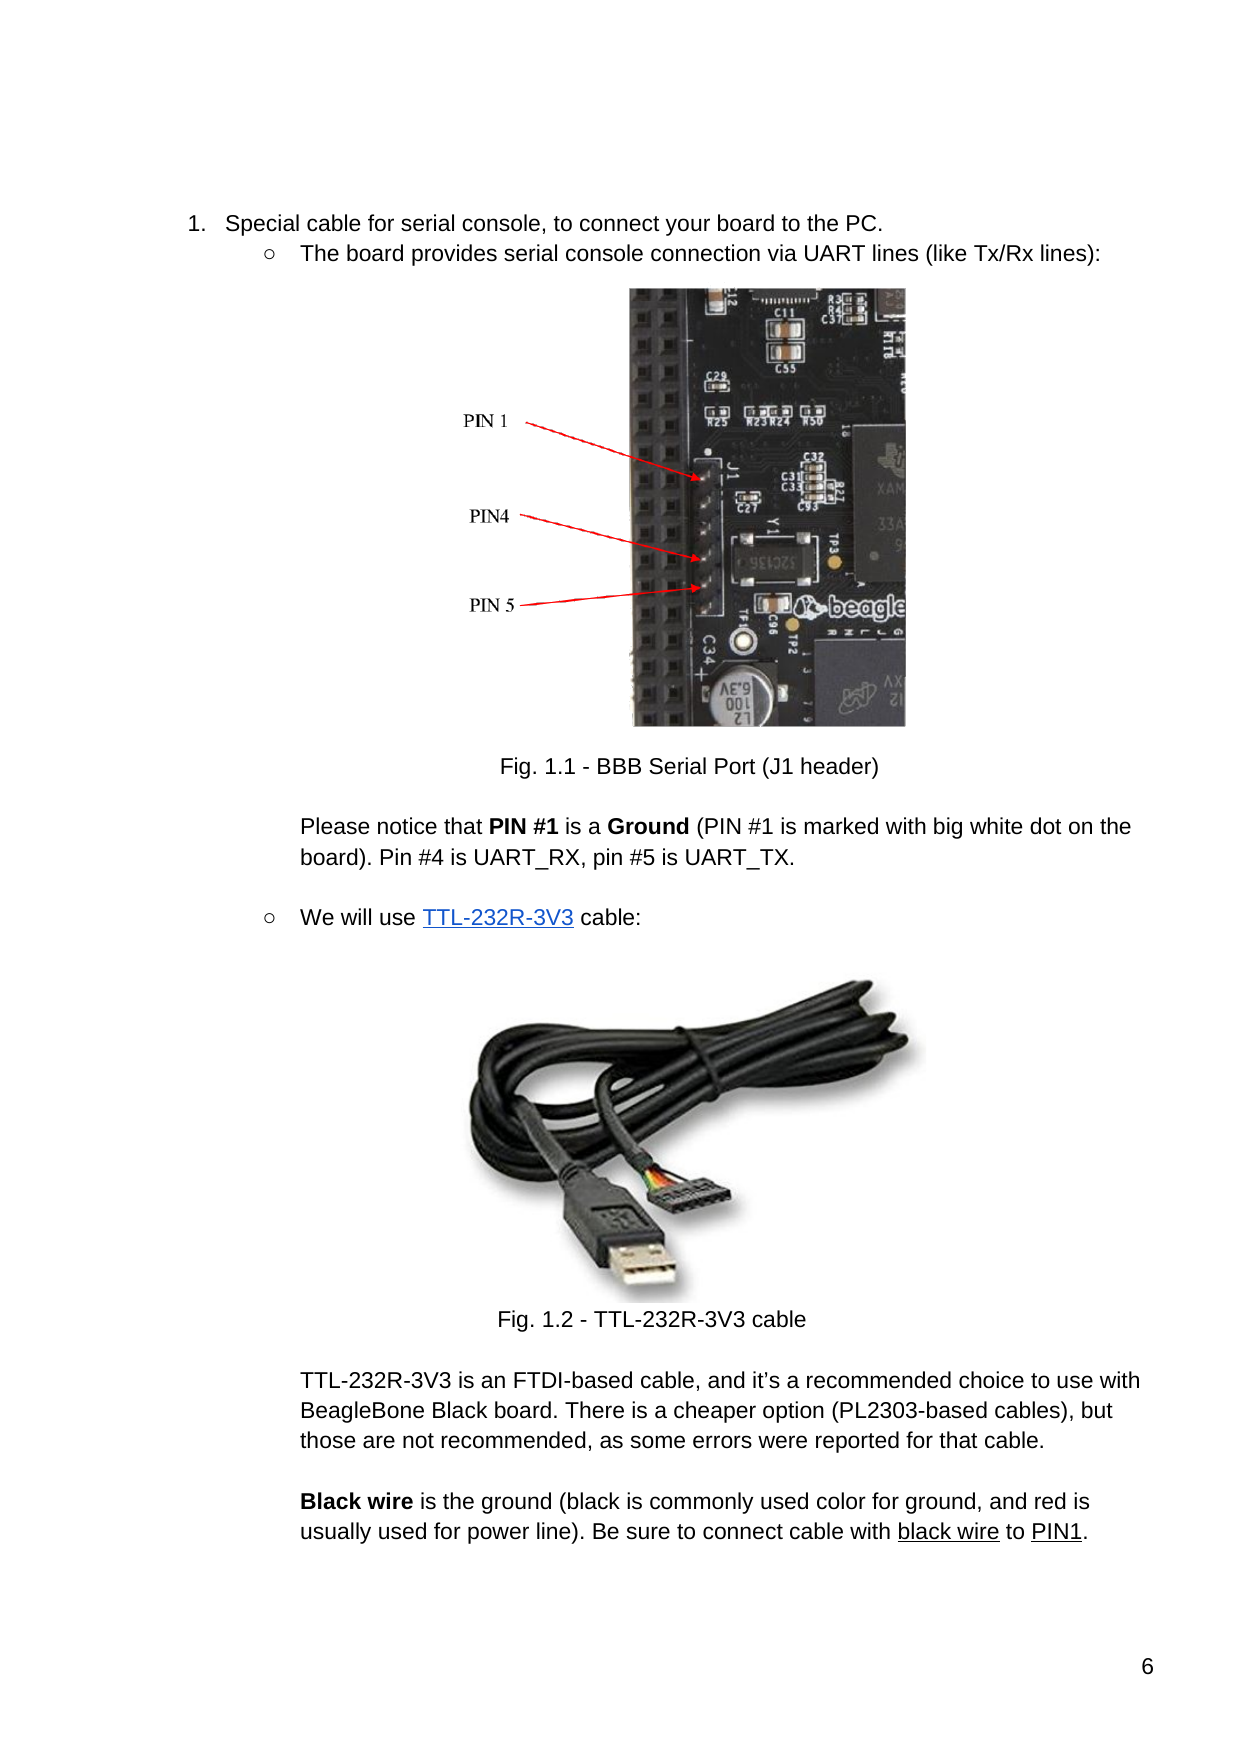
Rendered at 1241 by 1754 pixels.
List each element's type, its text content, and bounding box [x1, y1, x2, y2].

list We will use TTL-232R-3V3 cable: [262, 904, 1153, 930]
list The board provides serial console connection via UART lines (like Tx/Rx lines): [262, 240, 1153, 266]
text Please notice that PIN #1 is a Ground (PIN #1 is marked with big white dot on the board). Pin #4 is UART_RX, pin #5 is UART_TX. [300, 813, 1153, 870]
list Special cable for serial console, to connect your board to the PC. [187, 210, 1153, 236]
text Fig. 1.1 - BBB Serial Port (J1 header) [225, 753, 1153, 779]
text TTL-232R-3V3 is an FTDI-based cable, and it’s a recommended choice to use with BeagleBone Black board. There is a cheaper option (PL2303-based cables), but those are not recommended, as some errors were reported for that cable. [300, 1367, 1153, 1454]
picture [435, 270, 944, 749]
text Black wire is the ground (black is commonly used color for ground, and red is usually used for power line). Be sure to connect cable with black wire to PIN1. [300, 1488, 1153, 1544]
picture [452, 964, 927, 1303]
text Fig. 1.2 - TTL-232R-3V3 cable [150, 1306, 1153, 1333]
